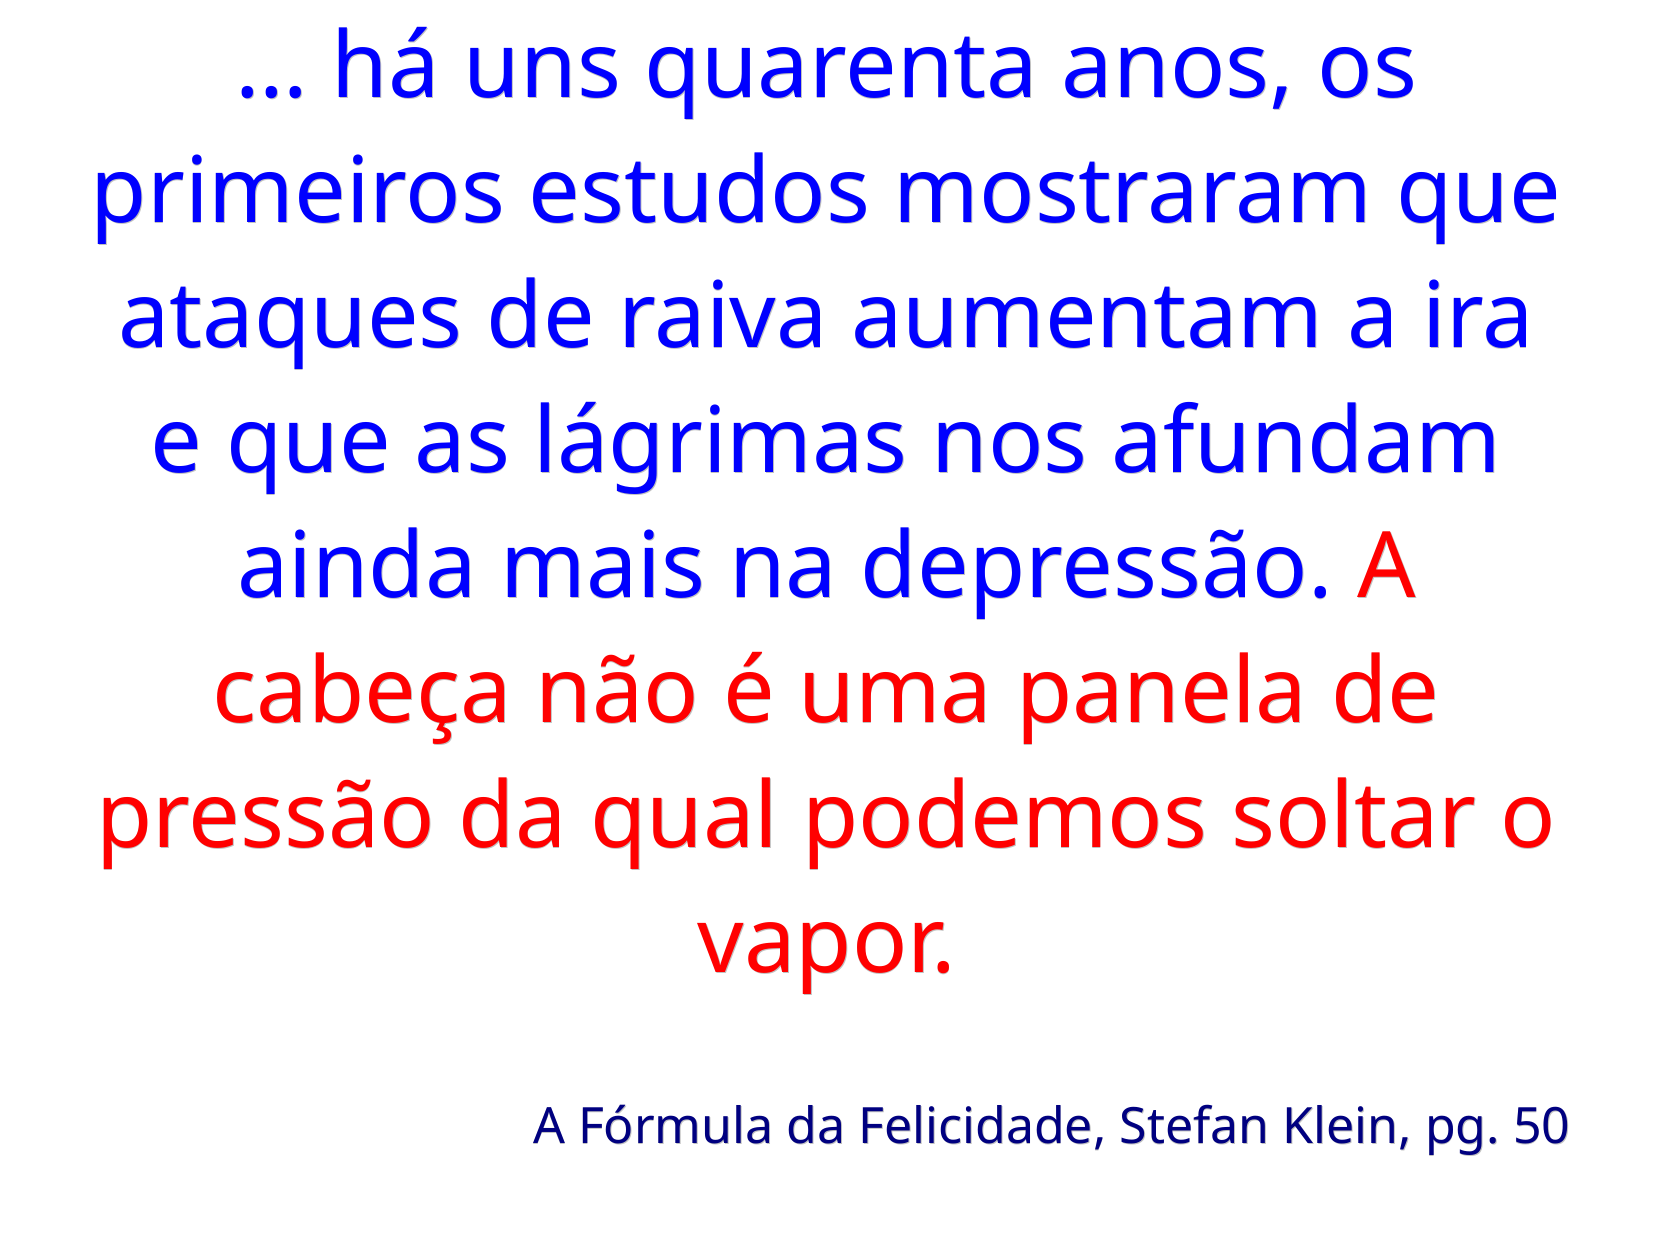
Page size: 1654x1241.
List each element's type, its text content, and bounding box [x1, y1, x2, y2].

subtitle … há uns quarenta anos, os primeiros estudos mostraram que ataques de raiva aumentam a ira e que as lágrimas nos afundam ainda mais na depressão. A cabeça não é uma panela de pressão da qual podemos soltar o vapor. A Fórmula da Felicidade, Stefan Klein, pg. 50 [82, 49, 1571, 1109]
